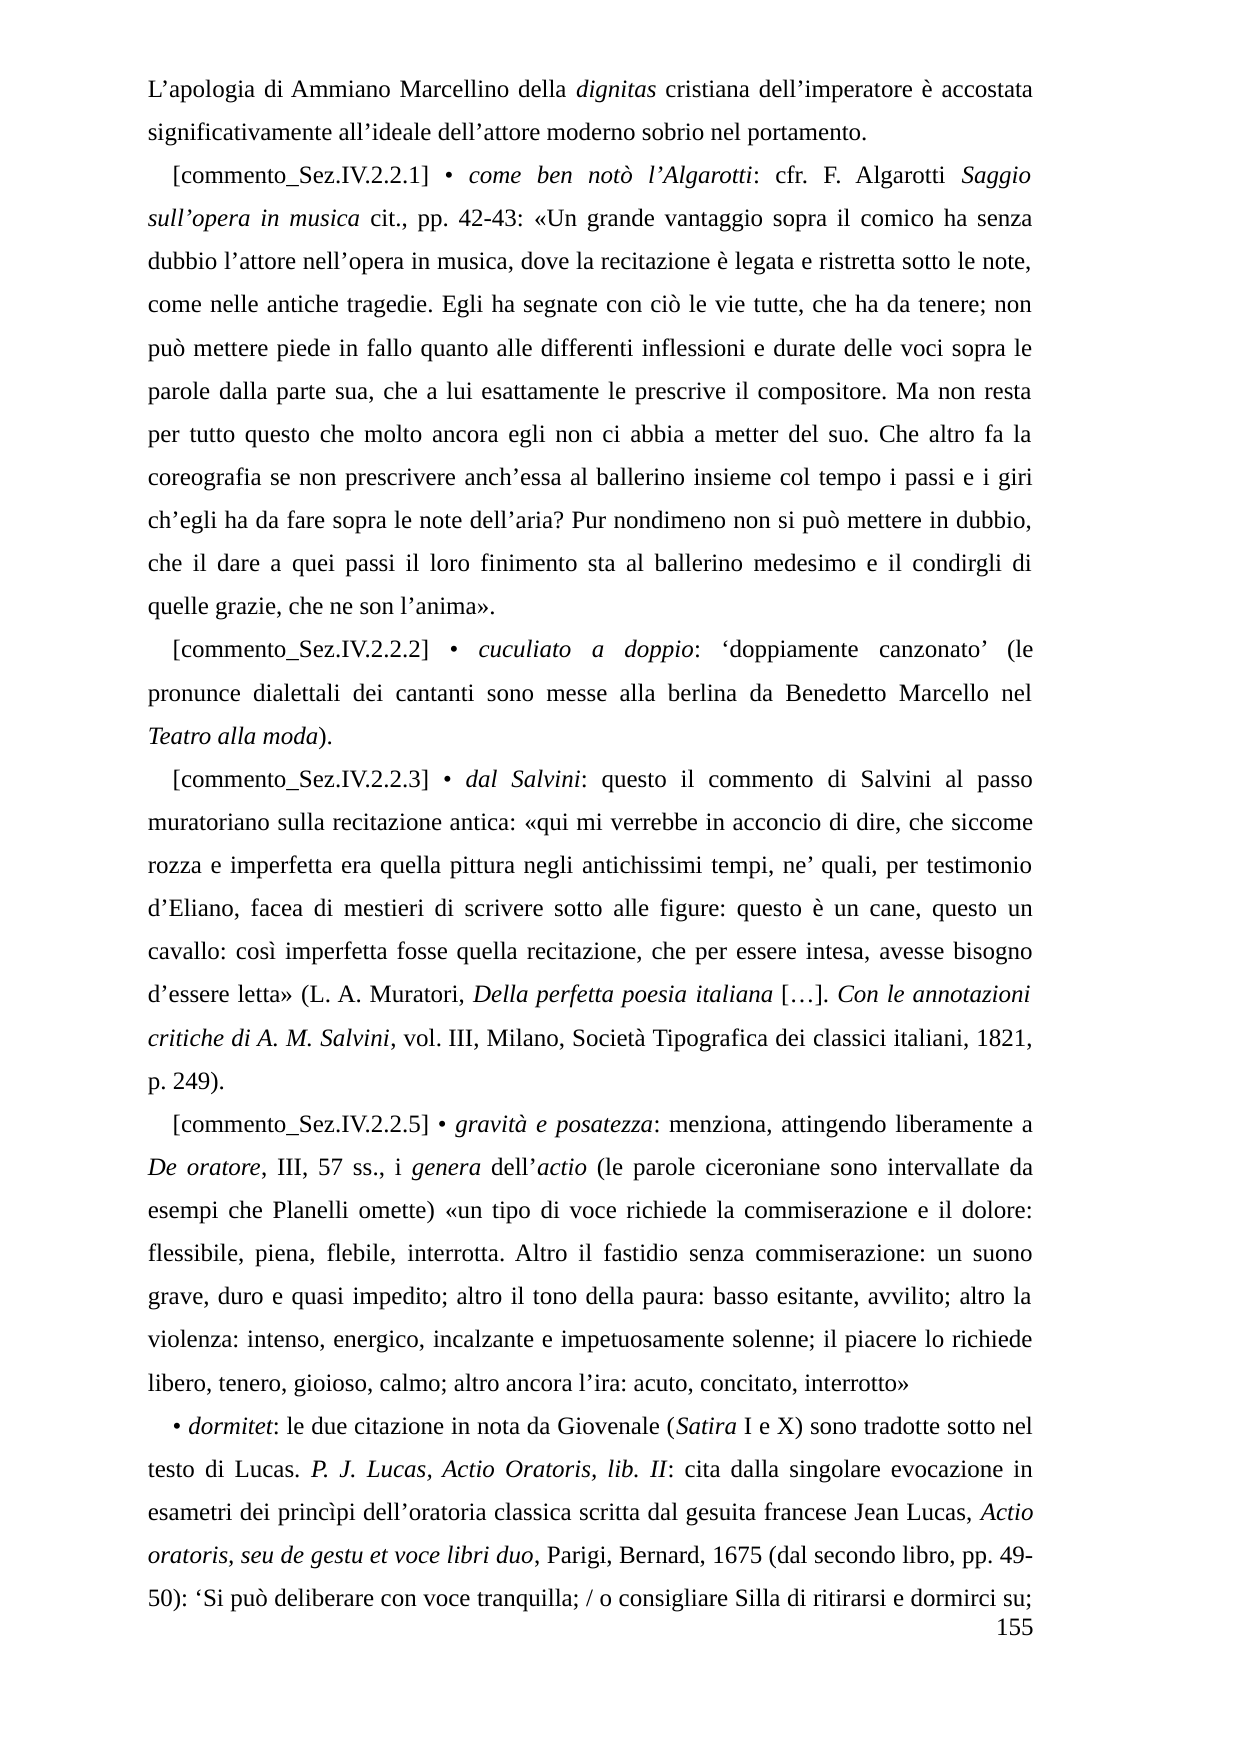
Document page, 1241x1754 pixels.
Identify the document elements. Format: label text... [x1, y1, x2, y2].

text [commento_Sez.IV.2.2.1] • come ben notò l’Algarotti: cfr. F. Algarotti Saggio sull’opera in musica cit., pp. 42-43: «Un grande vantaggio sopra il comico ha senza dubbio l’attore nell’opera in musica, dove la recitazione è legata e ristretta sotto le note, come nelle antiche tragedie. Egli ha segnate con ciò le vie tutte, che ha da tenere; non può mettere piede in fallo quanto alle differenti inflessioni e durate delle voci sopra le parole dalla parte sua, che a lui esattamente le prescrive il compositore. Ma non resta per tutto questo che molto ancora egli non ci abbia a metter del suo. Che altro fa la coreografia se non prescrivere anch’essa al ballerino insieme col tempo i passi e i giri ch’egli ha da fare sopra le note dell’aria? Pur nondimeno non si può mettere in dubbio, che il dare a quei passi il loro finimento sta al ballerino medesimo e il condirgli di quelle grazie, che ne son l’anima». [148, 160, 1033, 620]
text L’apologia di Ammiano Marcellino della dignitas cristiana dell’imperatore è accostata significativamente all’ideale dell’attore moderno sobrio nel portamento. [148, 74, 1033, 146]
text • dormitet: le due citazione in nota da Giovenale (Satira I e X) sono tradotte sotto nel testo di Lucas. P. J. Lucas, Actio Oratoris, lib. II: cita dalla singolare evocazione in esametri dei princìpi dell’oratoria classica scritta dal gesuita francese Jean Lucas, Actio oratoris, seu de gestu et voce libri duo, Parigi, Bernard, 1675 (dal secondo libro, pp. 49-50): ‘Si può deliberare con voce tranquilla; / o consigliare Silla di ritirarsi e dormirci su; [148, 1411, 1033, 1612]
text [commento_Sez.IV.2.2.2] • cuculiato a doppio: ‘doppiamente canzonato’ (le pronunce dialettali dei cantanti sono messe alla berlina da Benedetto Marcello nel Teatro alla moda). [148, 634, 1033, 749]
text [commento_Sez.IV.2.2.3] • dal Salvini: questo il commento di Salvini al passo muratoriano sulla recitazione antica: «qui mi verrebbe in acconcio di dire, che siccome rozza e imperfetta era quella pittura negli antichissimi tempi, ne’ quali, per testimonio d’Eliano, facea di mestieri di scrivere sotto alle figure: questo è un cane, questo un cavallo: così imperfetta fosse quella recitazione, che per essere intesa, avesse bisogno d’essere letta» (L. A. Muratori, Della perfetta poesia italiana […]. Con le annotazioni critiche di A. M. Salvini, vol. III, Milano, Società Tipografica dei classici italiani, 1821, p. 249). [148, 764, 1033, 1094]
text [commento_Sez.IV.2.2.5] • gravità e posatezza: menziona, attingendo liberamente a De oratore, III, 57 ss., i genera dell’actio (le parole ciceroniane sono intervallate da esempi che Planelli omette) «un tipo di voce richiede la commiserazione e il dolore: flessibile, piena, flebile, interrotta. Altro il fastidio senza commiserazione: un suono grave, duro e quasi impedito; altro il tono della paura: basso esitante, avvilito; altro la violenza: intenso, energico, incalzante e impetuosamente solenne; il piacere lo richiede libero, tenero, gioioso, calmo; altro ancora l’ira: acuto, concitato, interrotto» [148, 1109, 1033, 1396]
